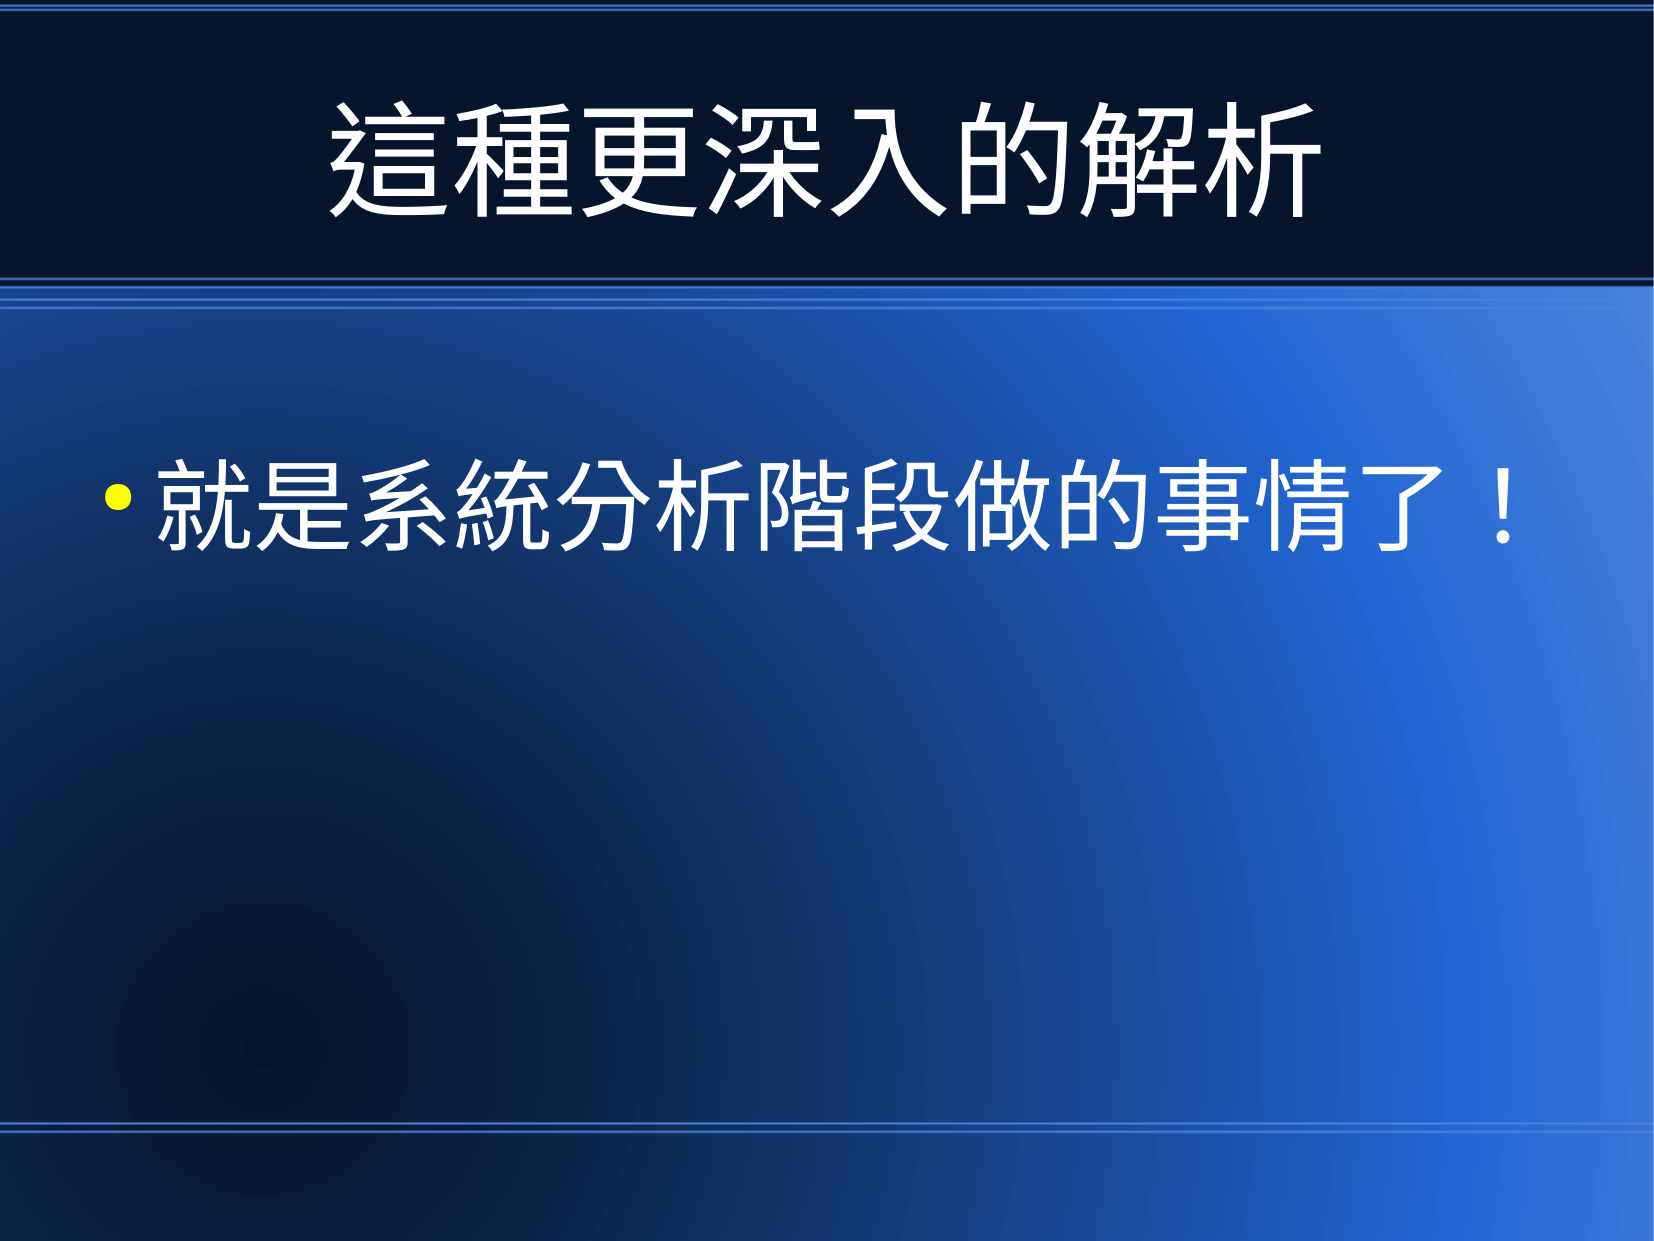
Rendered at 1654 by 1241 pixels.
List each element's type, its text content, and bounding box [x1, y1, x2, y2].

list 就是系統分析階段做的事情了！ [82, 355, 1571, 1241]
title 這種更深入的解析 [82, 49, 1571, 257]
picture [0, 0, 1654, 1241]
